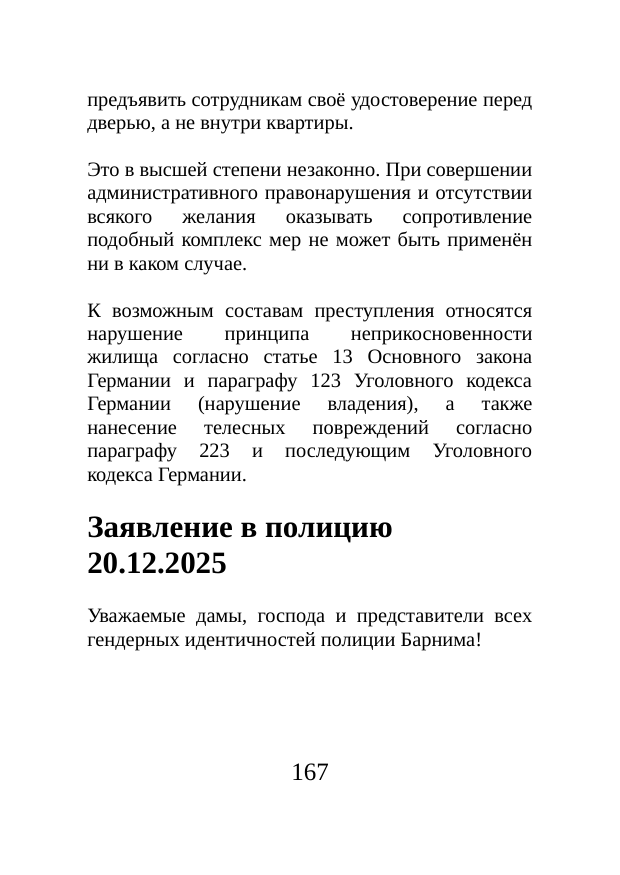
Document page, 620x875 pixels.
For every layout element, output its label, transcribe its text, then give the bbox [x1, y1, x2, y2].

text Это в высшей степени незаконно. При совершении административного правонарушения и отсутствии всякого желания оказывать сопротивление подобный комплекс мер не может быть применён ни в каком случае. [87, 157, 532, 274]
text Уважаемые дамы, господа и представители всех гендерных идентичностей полиции Барнима! [87, 604, 532, 651]
text предъявить сотрудникам своё удостоверение перед дверью, а не внутри квартиры. [87, 87, 532, 134]
text Заявление в полицию 20.12.2025 [87, 509, 532, 580]
text К возможным составам преступления относятся нарушение принципа неприкосновенности жилища согласно статье 13 Основного закона Германии и параграфу 123 Уголовного кодекса Германии (нарушение владения), а также нанесение телесных повреждений согласно параграфу 223 и последующим Уголовного кодекса Германии. [87, 298, 532, 485]
